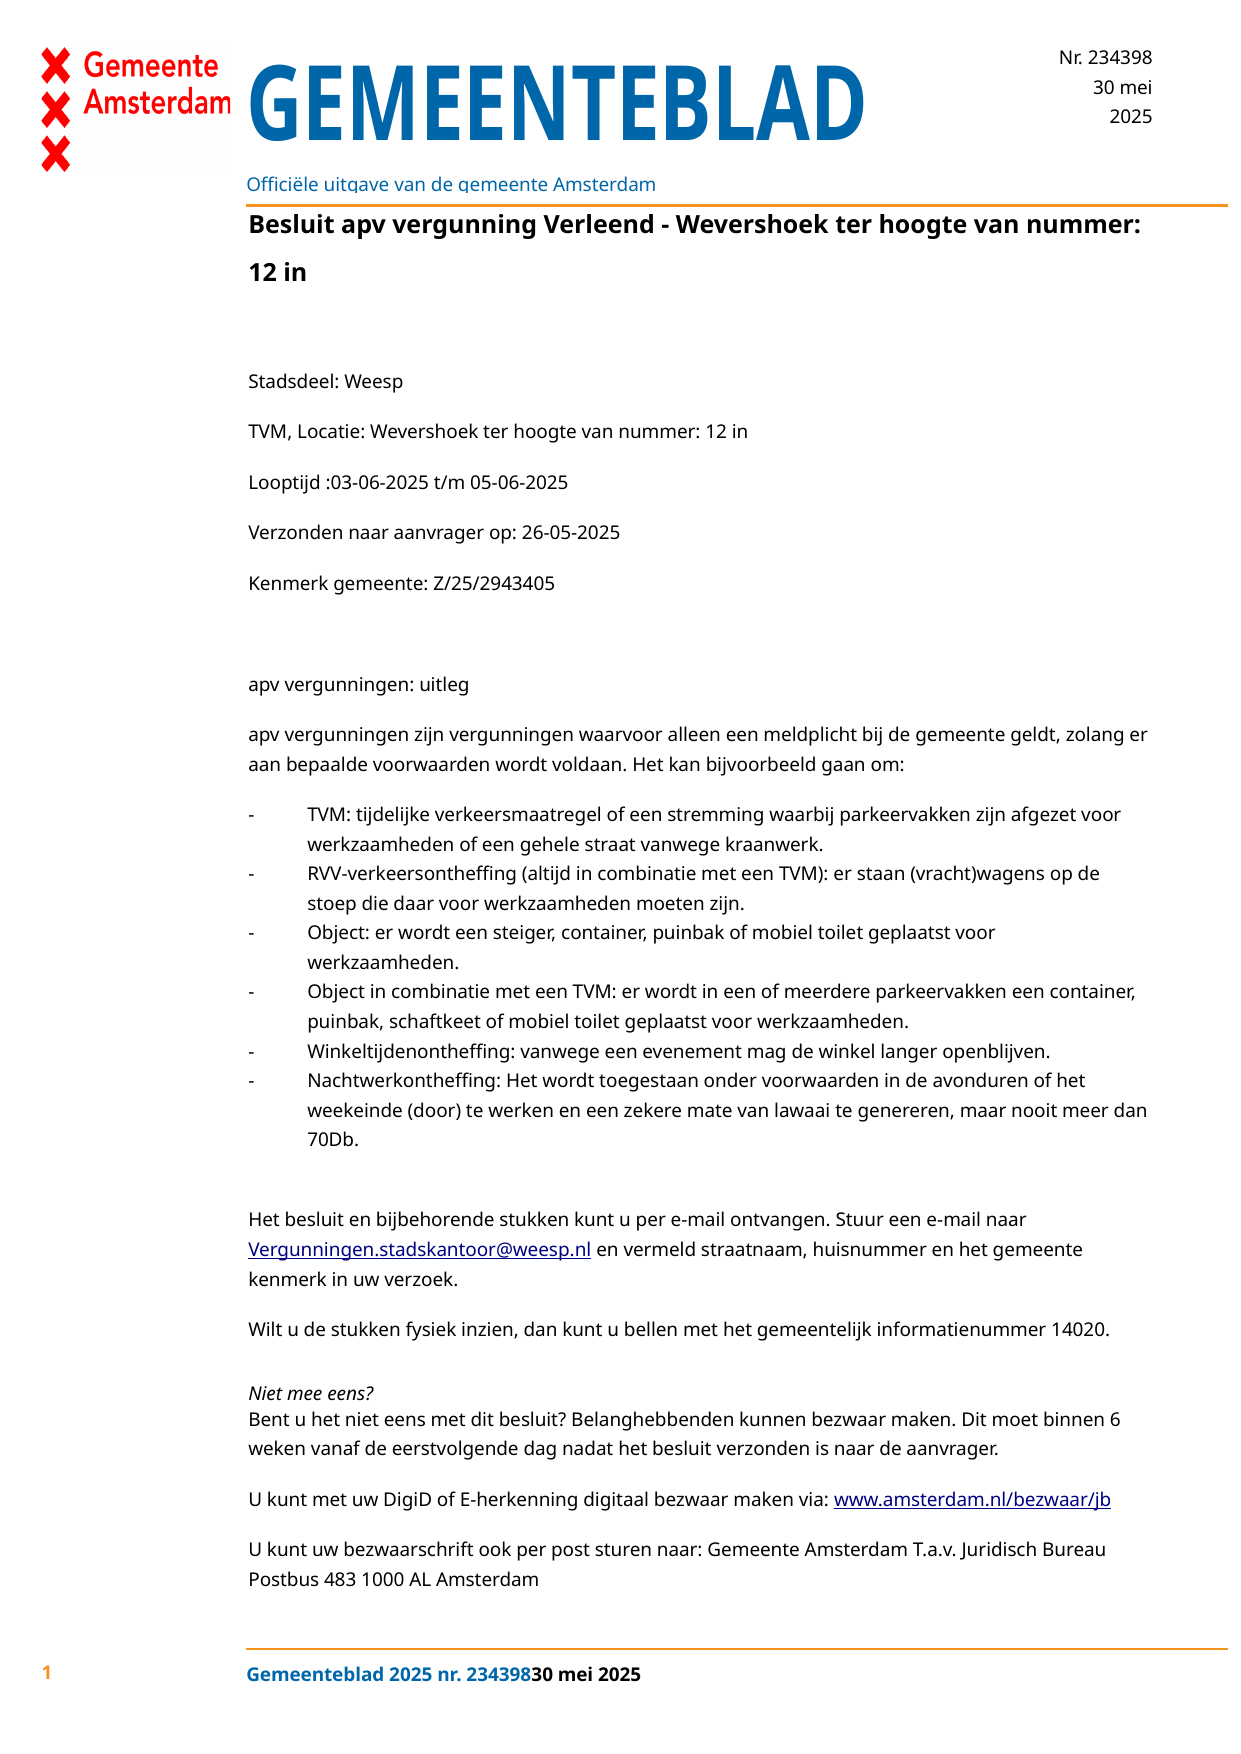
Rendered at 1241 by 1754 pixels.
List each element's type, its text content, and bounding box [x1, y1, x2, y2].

list Object in combinatie met een TVM: er wordt in een of meerdere parkeervakken een container, puinbak, schaftkeet of mobiel toilet geplaatst voor werkzaamheden. [248, 979, 1152, 1034]
list TVM: tijdelijke verkeersmaatregel of een stremming waarbij parkeervakken zijn afgezet voor werkzaamheden of een gehele straat vanwege kraanwerk. [248, 801, 1152, 857]
text TVM, Locatie: Wevershoek ter hoogte van nummer: 12 in [248, 419, 1152, 444]
text Het besluit en bijbehorende stukken kunt u per e-mail ontvangen. Stuur een e-mail naar Vergunningen.stadskantoor@weesp.nl en vermeld straatnaam, huisnummer en het gemeente kenmerk in uw verzoek. [248, 1207, 1152, 1292]
text Looptijd :03-06-2025 t/m 05-06-2025 [248, 469, 1152, 495]
text apv vergunningen zijn vergunningen waarvoor alleen een meldplicht bij de gemeente geldt, zolang er aan bepaalde voorwaarden wordt voldaan. Het kan bijvoorbeeld gaan om: [248, 721, 1152, 777]
text Verzonden naar aanvrager op: 26-05-2025 [248, 519, 1152, 545]
list RVV-verkeersontheffing (altijd in combinatie met een TVM): er staan (vracht)wagens op de stoep die daar voor werkzaamheden moeten zijn. [248, 860, 1152, 916]
text U kunt uw bezwaarschrift ook per post sturen naar: Gemeente Amsterdam T.a.v. Juridisch Bureau Postbus 483 1000 AL Amsterdam [248, 1536, 1152, 1592]
text Niet mee eens? [248, 1380, 1152, 1406]
text U kunt met uw DigiD of E-herkenning digitaal bezwaar maken via: www.amsterdam.nl/bezwaar/jb [248, 1486, 1152, 1512]
list Nachtwerkontheffing: Het wordt toegestaan onder voorwaarden in de avonduren of het weekeinde (door) te werken en een zekere mate van lawaai te genereren, maar nooit meer dan 70Db. [248, 1067, 1152, 1152]
list Object: er wordt een steiger, container, puinbak of mobiel toilet geplaatst voor werkzaamheden. [248, 919, 1152, 975]
text Besluit apv vergunning Verleend - Wevershoek ter hoogte van nummer: 12 in [248, 207, 1152, 288]
list Winkeltijdenontheffing: vanwege een evenement mag de winkel langer openblijven. [248, 1038, 1152, 1064]
text Kenmerk gemeente: Z/25/2943405 [248, 570, 1152, 596]
text apv vergunningen: uitleg [248, 671, 1152, 697]
text Bent u het niet eens met dit besluit? Belanghebbenden kunnen bezwaar maken. Dit moet binnen 6 weken vanaf de eerstvolgende dag nadat het besluit verzonden is naar de aanvrager. [248, 1406, 1152, 1461]
text Stadsdeel: Weesp [248, 368, 1152, 394]
picture [41, 47, 231, 172]
text Wilt u de stukken fysiek inzien, dan kunt u bellen met het gemeentelijk informatienummer 14020. [248, 1316, 1152, 1342]
